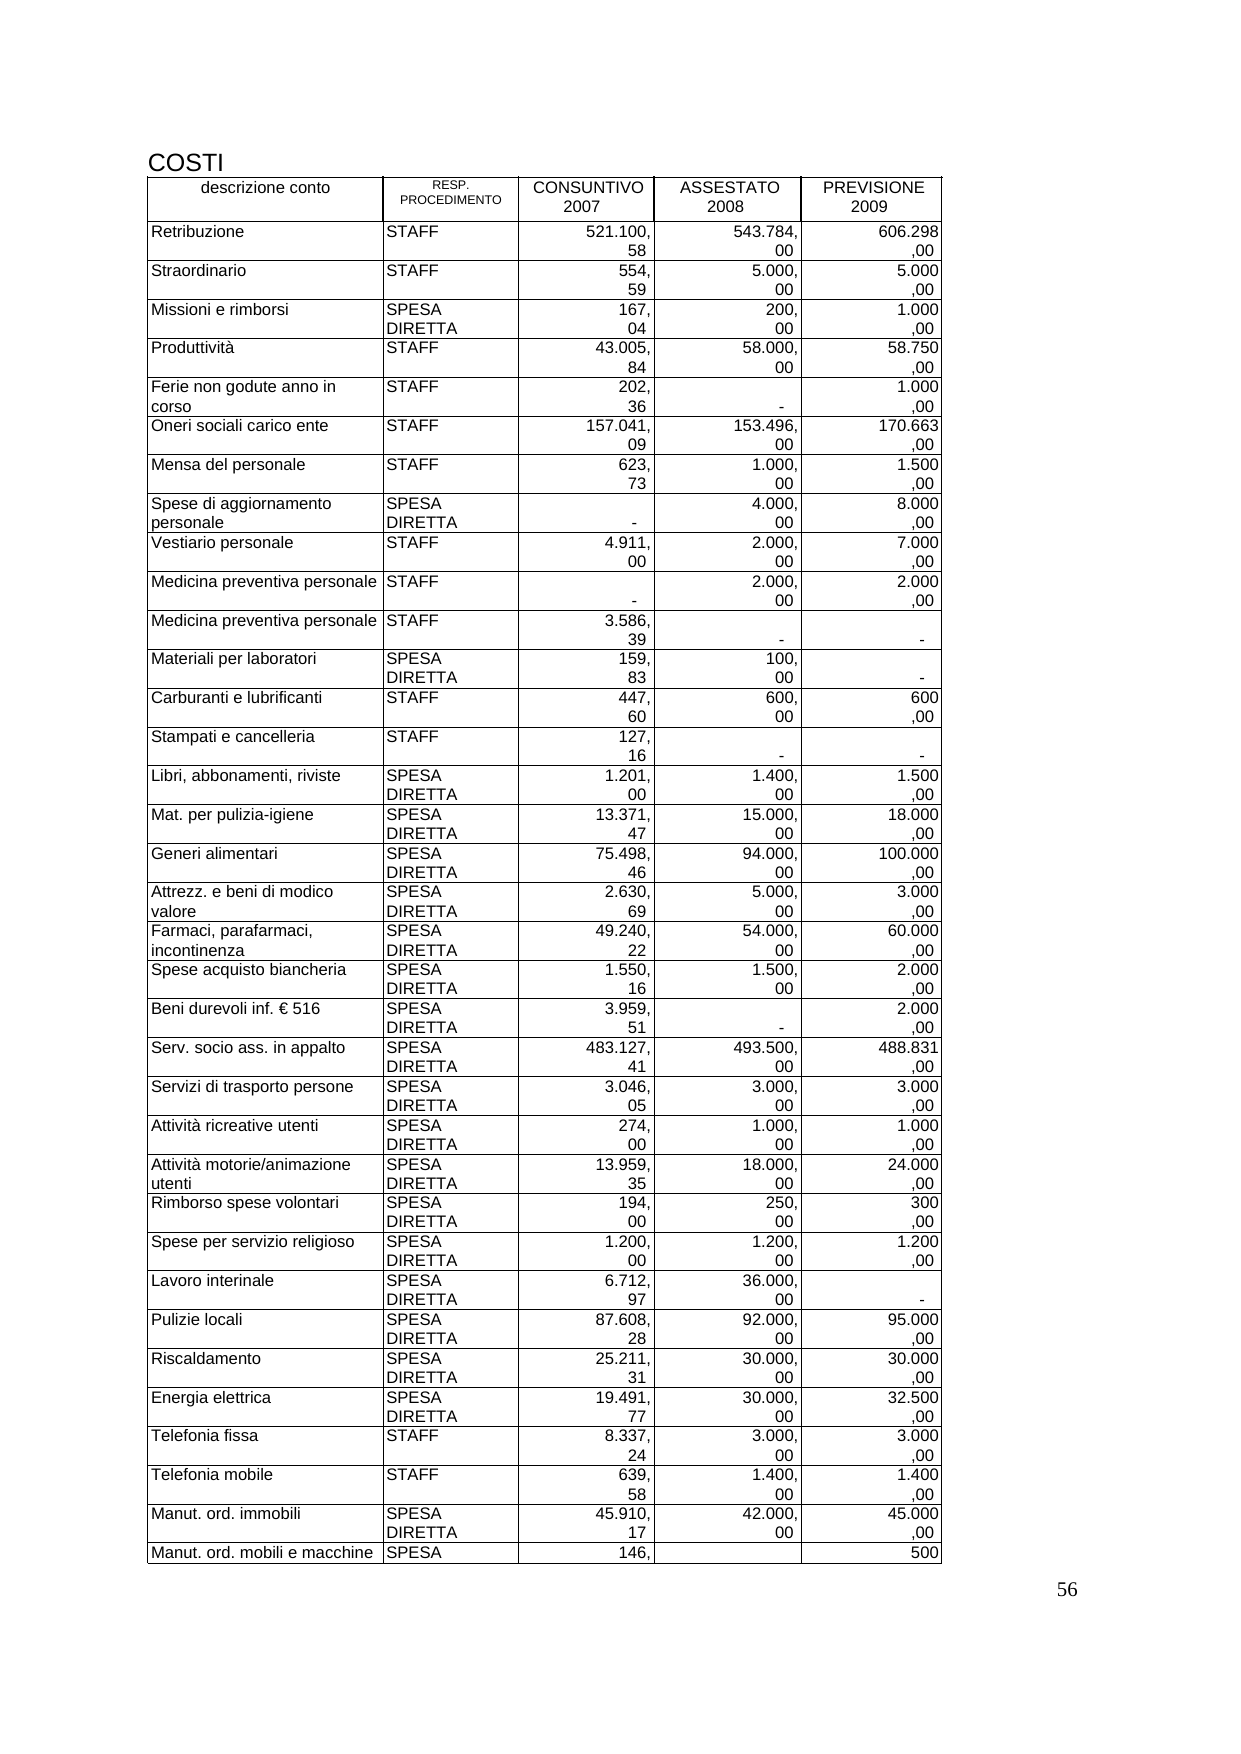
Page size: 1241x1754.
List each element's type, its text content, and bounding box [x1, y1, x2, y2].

table_cell 1.400,00 [655, 1466, 801, 1503]
table_cell Attrezz. e beni di modico valore [148, 883, 383, 921]
table_cell 42.000,00 [655, 1505, 801, 1542]
table_cell Materiali per laboratori [148, 650, 383, 687]
table_cell Attività motorie/animazione utenti [148, 1155, 383, 1193]
table_cell 543.784,00 [655, 222, 801, 260]
table_cell 60.000,00 [802, 922, 941, 959]
table_cell 15.000,00 [655, 805, 801, 843]
table_cell SPESA DIRETTA [384, 494, 518, 532]
table_cell 500 [802, 1543, 941, 1563]
table_cell 1.200,00 [519, 1233, 654, 1270]
table_cell Medicina preventiva personale [148, 572, 383, 610]
table_cell 5.000,00 [655, 261, 801, 299]
table_cell Produttività [148, 339, 383, 377]
table_cell Spese acquisto biancheria [148, 961, 383, 998]
table_cell 554,59 [519, 261, 654, 299]
table_cell 32.500,00 [802, 1388, 941, 1426]
table_cell SPESA DIRETTA [384, 844, 518, 882]
table_cell SPESA DIRETTA [384, 922, 518, 959]
table_header descrizione conto [148, 178, 382, 221]
table_cell 639,58 [519, 1466, 654, 1503]
table_cell 157.041,09 [519, 417, 654, 454]
table_cell 300,00 [802, 1194, 941, 1231]
table_cell 18.000,00 [655, 1155, 801, 1193]
table_cell Riscaldamento [148, 1349, 383, 1387]
table_cell 1.000,00 [802, 1116, 941, 1154]
table_cell 146, [519, 1543, 654, 1563]
table_cell Spese per servizio religioso [148, 1233, 383, 1270]
table_cell 170.663,00 [802, 417, 941, 454]
table_cell 6.712,97 [519, 1271, 654, 1309]
table_cell 3.586,39 [519, 611, 654, 649]
table_cell 1.000,00 [655, 455, 801, 493]
table_cell SPESA DIRETTA [384, 961, 518, 998]
table_cell 94.000,00 [655, 844, 801, 882]
table_cell 1.000,00 [802, 378, 941, 416]
table_cell SPESA DIRETTA [384, 300, 518, 338]
table_cell SPESA DIRETTA [384, 1155, 518, 1193]
table_cell 274,00 [519, 1116, 654, 1154]
table_cell 1.550,16 [519, 961, 654, 998]
table_cell Carburanti e lubrificanti [148, 689, 383, 726]
table_cell Straordinario [148, 261, 383, 299]
table_cell 2.000,00 [802, 961, 941, 998]
table_cell 447,60 [519, 689, 654, 726]
table_cell - [655, 728, 801, 765]
table_cell Spese di aggiornamento personale [148, 494, 383, 532]
table_cell Retribuzione [148, 222, 383, 260]
table_cell - [802, 1271, 941, 1309]
table_cell 194,00 [519, 1194, 654, 1231]
table_cell 75.498,46 [519, 844, 654, 882]
table_cell SPESA DIRETTA [384, 999, 518, 1037]
table_cell 7.000,00 [802, 533, 941, 571]
table_cell STAFF [384, 1466, 518, 1503]
table_cell 5.000,00 [655, 883, 801, 921]
table_cell SPESA DIRETTA [384, 1349, 518, 1387]
table_cell 1.400,00 [802, 1466, 941, 1503]
text COSTI [148, 148, 1078, 176]
table_cell 1.201,00 [519, 766, 654, 804]
table_header RESP. PROCEDIMENTO [384, 178, 518, 221]
table_cell 30.000,00 [655, 1388, 801, 1426]
table_cell 3.046,05 [519, 1077, 654, 1115]
table_cell Servizi di trasporto persone [148, 1077, 383, 1115]
table_cell 250,00 [655, 1194, 801, 1231]
table_cell Missioni e rimborsi [148, 300, 383, 338]
table_cell SPESA DIRETTA [384, 1271, 518, 1309]
table_cell 49.240,22 [519, 922, 654, 959]
table_cell 159,83 [519, 650, 654, 687]
table_cell 58.000,00 [655, 339, 801, 377]
table_header ASSESTATO 2008 [655, 178, 800, 221]
table_cell - [655, 999, 801, 1037]
table_cell 36.000,00 [655, 1271, 801, 1309]
table_cell 153.496,00 [655, 417, 801, 454]
table_cell 19.491,77 [519, 1388, 654, 1426]
table_cell 3.000,00 [802, 1427, 941, 1464]
table_cell 2.630,69 [519, 883, 654, 921]
table_header CONSUNTIVO 2007 [519, 178, 653, 221]
table_cell STAFF [384, 378, 518, 416]
table_cell Mat. per pulizia-igiene [148, 805, 383, 843]
table_cell 1.200,00 [655, 1233, 801, 1270]
table_cell Oneri sociali carico ente [148, 417, 383, 454]
table_cell 2.000,00 [655, 572, 801, 610]
table_cell Ferie non godute anno in corso [148, 378, 383, 416]
table_cell Libri, abbonamenti, riviste [148, 766, 383, 804]
table_cell 1.000,00 [655, 1116, 801, 1154]
table_cell 2.000,00 [802, 999, 941, 1037]
table_cell STAFF [384, 222, 518, 260]
table_cell 24.000,00 [802, 1155, 941, 1193]
table_cell Generi alimentari [148, 844, 383, 882]
table_cell Farmaci, parafarmaci, incontinenza [148, 922, 383, 959]
table_cell Attività ricreative utenti [148, 1116, 383, 1154]
table_cell SPESA DIRETTA [384, 1038, 518, 1076]
table_cell 13.371,47 [519, 805, 654, 843]
table_cell 1.500,00 [655, 961, 801, 998]
table_cell Vestiario personale [148, 533, 383, 571]
table_cell 3.000,00 [802, 1077, 941, 1115]
table_cell Telefonia mobile [148, 1466, 383, 1503]
table_cell SPESA DIRETTA [384, 650, 518, 687]
table_cell 100.000,00 [802, 844, 941, 882]
table_cell Manut. ord. mobili e macchine [148, 1543, 383, 1563]
table_cell 600,00 [802, 689, 941, 726]
table_cell 3.000,00 [655, 1427, 801, 1464]
table_cell 100,00 [655, 650, 801, 687]
table_header PREVISIONE 2009 [802, 178, 941, 221]
table_cell 45.910,17 [519, 1505, 654, 1542]
table_cell 4.911,00 [519, 533, 654, 571]
table_cell 200,00 [655, 300, 801, 338]
table_cell 45.000,00 [802, 1505, 941, 1542]
table_cell 167,04 [519, 300, 654, 338]
table_cell 25.211,31 [519, 1349, 654, 1387]
table_cell Stampati e cancelleria [148, 728, 383, 765]
table_cell 8.337,24 [519, 1427, 654, 1464]
table_cell - [802, 728, 941, 765]
table_cell 18.000,00 [802, 805, 941, 843]
table_cell Rimborso spese volontari [148, 1194, 383, 1231]
table_cell STAFF [384, 728, 518, 765]
table_cell 3.000,00 [802, 883, 941, 921]
table_cell SPESA DIRETTA [384, 1310, 518, 1348]
table_cell 127,16 [519, 728, 654, 765]
table_cell SPESA DIRETTA [384, 766, 518, 804]
table_cell 95.000,00 [802, 1310, 941, 1348]
table_cell 1.500,00 [802, 766, 941, 804]
table_cell SPESA DIRETTA [384, 1116, 518, 1154]
table_cell 483.127,41 [519, 1038, 654, 1076]
table_cell SPESA DIRETTA [384, 1388, 518, 1426]
table_cell 623,73 [519, 455, 654, 493]
table_cell - [802, 650, 941, 687]
table_cell STAFF [384, 339, 518, 377]
table_cell 202,36 [519, 378, 654, 416]
table_cell SPESA DIRETTA [384, 1233, 518, 1270]
table_cell 488.831,00 [802, 1038, 941, 1076]
table_cell STAFF [384, 417, 518, 454]
table_cell Lavoro interinale [148, 1271, 383, 1309]
table_cell 54.000,00 [655, 922, 801, 959]
table_cell 87.608,28 [519, 1310, 654, 1348]
table_cell SPESA DIRETTA [384, 805, 518, 843]
table_cell 1.200,00 [802, 1233, 941, 1270]
table_cell 600,00 [655, 689, 801, 726]
table_cell 3.000,00 [655, 1077, 801, 1115]
table_cell 30.000,00 [802, 1349, 941, 1387]
table_cell Beni durevoli inf. € 516 [148, 999, 383, 1037]
table_cell 1.400,00 [655, 766, 801, 804]
table_cell 1.500,00 [802, 455, 941, 493]
table_cell Medicina preventiva personale [148, 611, 383, 649]
table_cell 13.959,35 [519, 1155, 654, 1193]
table_cell Manut. ord. immobili [148, 1505, 383, 1542]
table_cell - [802, 611, 941, 649]
table_cell SPESA DIRETTA [384, 1077, 518, 1115]
table_cell Pulizie locali [148, 1310, 383, 1348]
table_cell STAFF [384, 572, 518, 610]
table_cell SPESA DIRETTA [384, 883, 518, 921]
table_cell 58.750,00 [802, 339, 941, 377]
table_cell - [655, 611, 801, 649]
table_cell STAFF [384, 533, 518, 571]
table_cell 2.000,00 [802, 572, 941, 610]
table_cell STAFF [384, 1427, 518, 1464]
table_cell - [655, 1543, 801, 1563]
table_cell - [655, 378, 801, 416]
table_cell 1.000,00 [802, 300, 941, 338]
table_cell SPESA DIRETTA [384, 1505, 518, 1542]
table_cell 30.000,00 [655, 1349, 801, 1387]
table_cell STAFF [384, 689, 518, 726]
table_cell STAFF [384, 611, 518, 649]
table_cell Telefonia fissa [148, 1427, 383, 1464]
table_cell 8.000,00 [802, 494, 941, 532]
table_cell STAFF [384, 261, 518, 299]
table_cell SPESA [384, 1543, 518, 1563]
table_cell Mensa del personale [148, 455, 383, 493]
table_cell - [519, 494, 654, 532]
table_cell 606.298,00 [802, 222, 941, 260]
table_cell 43.005,84 [519, 339, 654, 377]
table_cell SPESA DIRETTA [384, 1194, 518, 1231]
table_cell 493.500,00 [655, 1038, 801, 1076]
table_cell 4.000,00 [655, 494, 801, 532]
table_cell - [519, 572, 654, 610]
table_cell 3.959,51 [519, 999, 654, 1037]
table_cell 92.000,00 [655, 1310, 801, 1348]
table_cell STAFF [384, 455, 518, 493]
table_cell Energia elettrica [148, 1388, 383, 1426]
table_cell 521.100,58 [519, 222, 654, 260]
table_cell 2.000,00 [655, 533, 801, 571]
table_cell Serv. socio ass. in appalto [148, 1038, 383, 1076]
table_cell 5.000,00 [802, 261, 941, 299]
